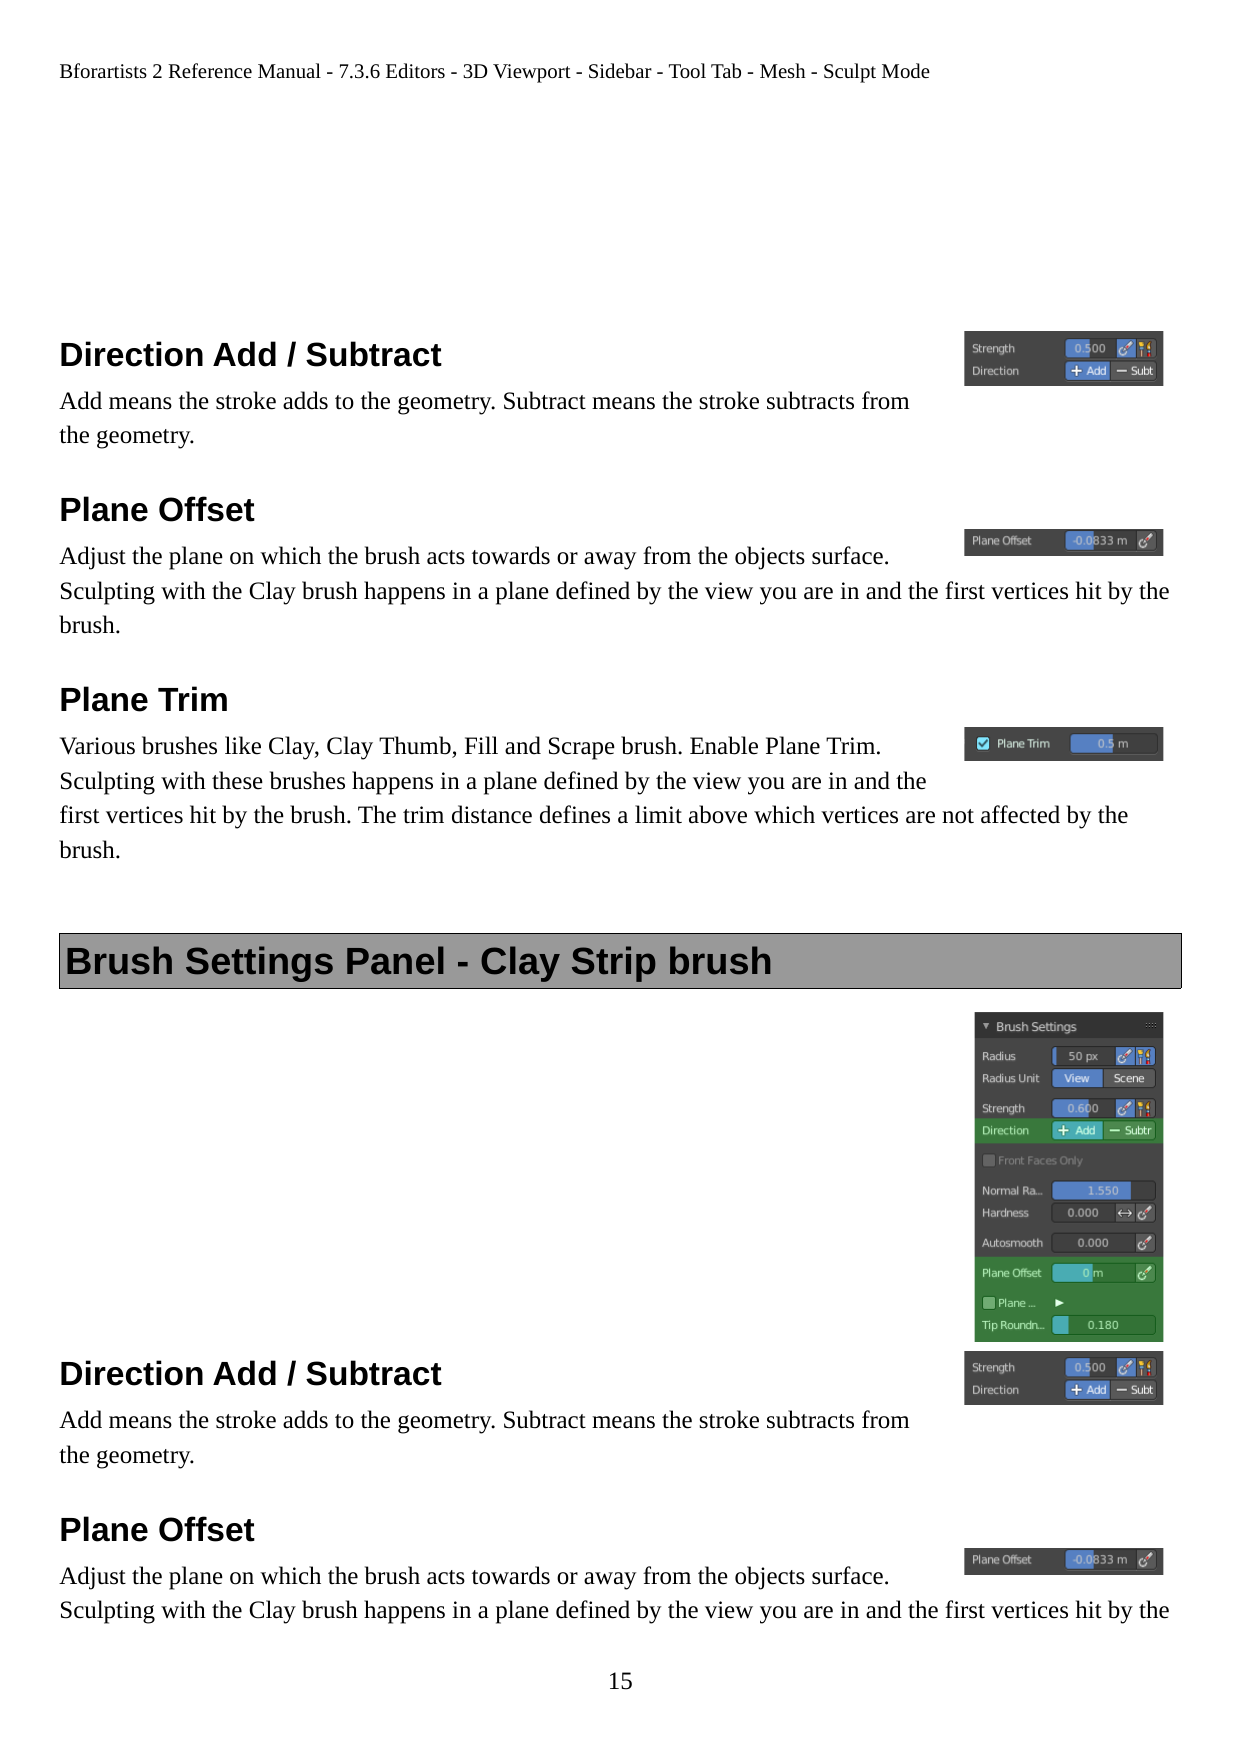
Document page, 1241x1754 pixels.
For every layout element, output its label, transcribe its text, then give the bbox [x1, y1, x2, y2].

subtitle [1164, 1354, 1181, 1393]
text Adjust the plane on which the brush acts towards or away from the objects surface. Sculpting with the Clay brush happens in a plane defined by the view you are in and the first vertices hit by the [59, 1561, 1181, 1624]
picture [964, 1548, 1164, 1575]
picture [964, 529, 1164, 556]
text Add means the stroke adds to the geometry. Subtract means the stroke subtracts from the geometry. [59, 1405, 1181, 1468]
subtitle Direction Add / Subtract [59, 1354, 964, 1393]
text Adjust the plane on which the brush acts towards or away from the objects surface. Sculpting with the Clay brush happens in a plane defined by the view you are in and the first vertices hit by the brush. [59, 541, 1181, 639]
text Various brushes like Clay, Clay Thumb, Fill and Scrape brush. Enable Plane Trim. Sculpting with these brushes happens in a plane defined by the view you are in and the first vertices hit by the brush. The trim distance defines a limit above which vertices are not affected by the brush. [59, 731, 1181, 863]
text Add means the stroke adds to the geometry. Subtract means the stroke subtracts from the geometry. [59, 386, 1181, 449]
subtitle Plane Trim [59, 680, 1181, 719]
subtitle Plane Offset [59, 490, 1181, 529]
picture [964, 727, 1164, 761]
subtitle Direction Add / Subtract [59, 335, 964, 373]
subtitle Plane Offset [59, 1509, 1181, 1548]
picture [964, 331, 1164, 386]
picture [974, 1012, 1164, 1342]
table_header Brush Settings Panel - Clay Strip brush [60, 934, 1181, 988]
subtitle [1164, 335, 1181, 373]
picture [964, 1351, 1164, 1405]
